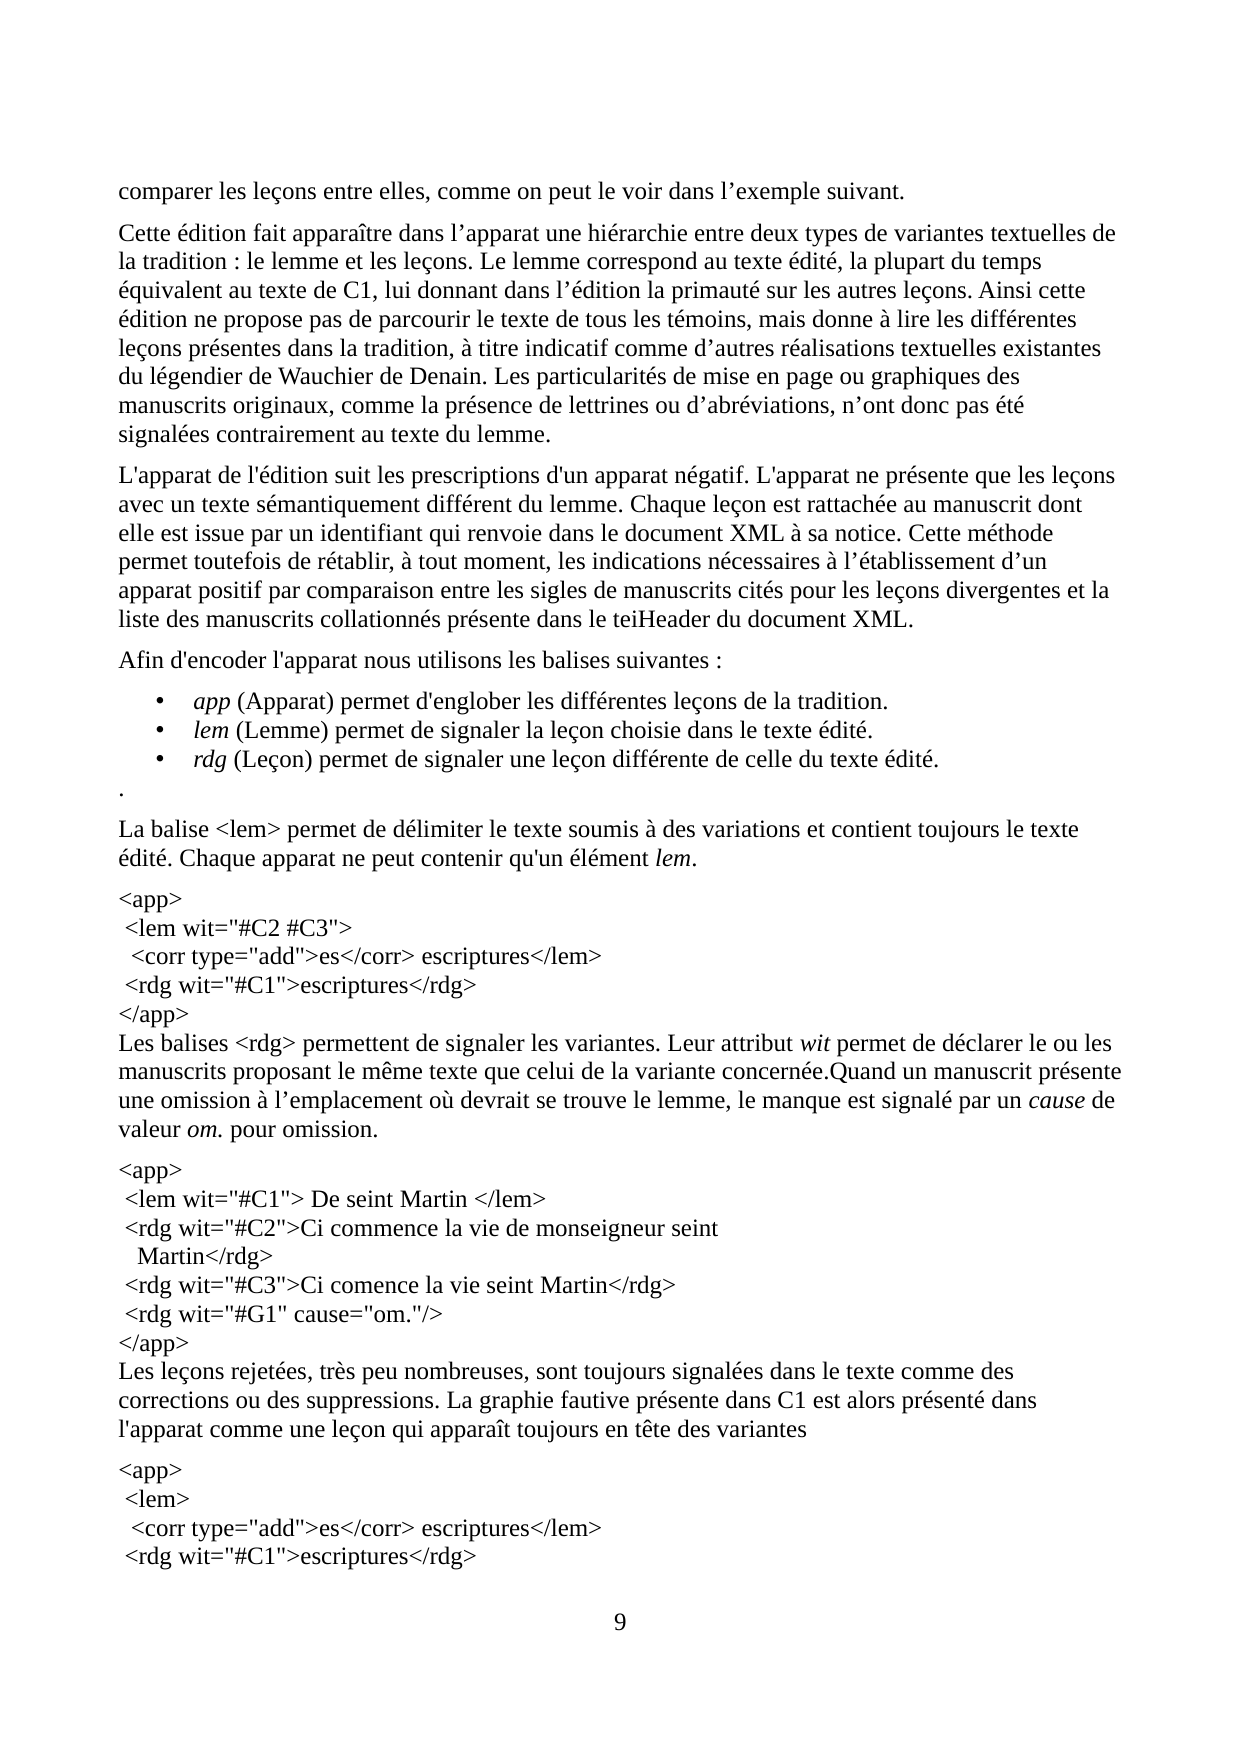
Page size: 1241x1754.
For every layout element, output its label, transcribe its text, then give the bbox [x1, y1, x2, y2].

text <lem wit="#C1"> De seint Martin </lem> [118, 1184, 1122, 1213]
list app (Apparat) permet d'englober les différentes leçons de la tradition. [156, 686, 1122, 715]
text comparer les leçons entre elles, comme on peut le voir dans l’exemple suivant. [118, 176, 1122, 205]
text <app> [118, 884, 1122, 913]
text <app> [118, 1455, 1122, 1484]
text <rdg wit="#C3">Ci comence la vie seint Martin</rdg> [118, 1270, 1122, 1299]
text Martin</rdg> [118, 1241, 1122, 1270]
text <rdg wit="#C2">Ci commence la vie de monseigneur seint [118, 1213, 1122, 1241]
text La balise <lem> permet de délimiter le texte soumis à des variations et contient toujours le texte édité. Chaque apparat ne peut contenir qu'un élément lem. [118, 814, 1122, 871]
text <lem> [118, 1484, 1122, 1513]
text <rdg wit="#C1">escriptures</rdg> [118, 1541, 1122, 1570]
text L'apparat de l'édition suit les prescriptions d'un apparat négatif. L'apparat ne présente que les leçons avec un texte sémantiquement différent du lemme. Chaque leçon est rattachée au manuscrit dont elle est issue par un identifiant qui renvoie dans le document XML à sa notice. Cette méthode permet toutefois de rétablir, à tout moment, les indications nécessaires à l’établissement d’un apparat positif par comparaison entre les sigles de manuscrits cités pour les leçons divergentes et la liste des manuscrits collationnés présente dans le teiHeader du document XML. [118, 460, 1122, 633]
text </app> [118, 1328, 1122, 1356]
text Les balises <rdg> permettent de signaler les variantes. Leur attribut wit permet de déclarer le ou les manuscrits proposant le même texte que celui de la variante concernée.Quand un manuscrit présente une omission à l’emplacement où devrait se trouve le lemme, le manque est signalé par un cause de valeur om. pour omission. [118, 1028, 1122, 1143]
text Les leçons rejetées, très peu nombreuses, sont toujours signalées dans le texte comme des corrections ou des suppressions. La graphie fautive présente dans C1 est alors présenté dans l'apparat comme une leçon qui apparaît toujours en tête des variantes [118, 1356, 1122, 1443]
text </app> [118, 999, 1122, 1028]
list lem (Lemme) permet de signaler la leçon choisie dans le texte édité. [156, 715, 1122, 744]
text Afin d'encoder l'apparat nous utilisons les balises suivantes : [118, 645, 1122, 674]
text <rdg wit="#C1">escriptures</rdg> [118, 970, 1122, 999]
text <lem wit="#C2 #C3"> [118, 913, 1122, 941]
text <rdg wit="#G1" cause="om."/> [118, 1299, 1122, 1328]
text <corr type="add">es</corr> escriptures</lem> [118, 941, 1122, 970]
list rdg (Leçon) permet de signaler une leçon différente de celle du texte édité. [156, 744, 1122, 773]
text Cette édition fait apparaître dans l’apparat une hiérarchie entre deux types de variantes textuelles de la tradition : le lemme et les leçons. Le lemme correspond au texte édité, la plupart du temps équivalent au texte de C1, lui donnant dans l’édition la primauté sur les autres leçons. Ainsi cette édition ne propose pas de parcourir le texte de tous les témoins, mais donne à lire les différentes leçons présentes dans la tradition, à titre indicatif comme d’autres réalisations textuelles existantes du légendier de Wauchier de Denain. Les particularités de mise en page ou graphiques des manuscrits originaux, comme la présence de lettrines ou d’abréviations, n’ont donc pas été signalées contrairement au texte du lemme. [118, 218, 1122, 448]
text . [118, 773, 1122, 801]
text <corr type="add">es</corr> escriptures</lem> [118, 1513, 1122, 1541]
text <app> [118, 1155, 1122, 1184]
